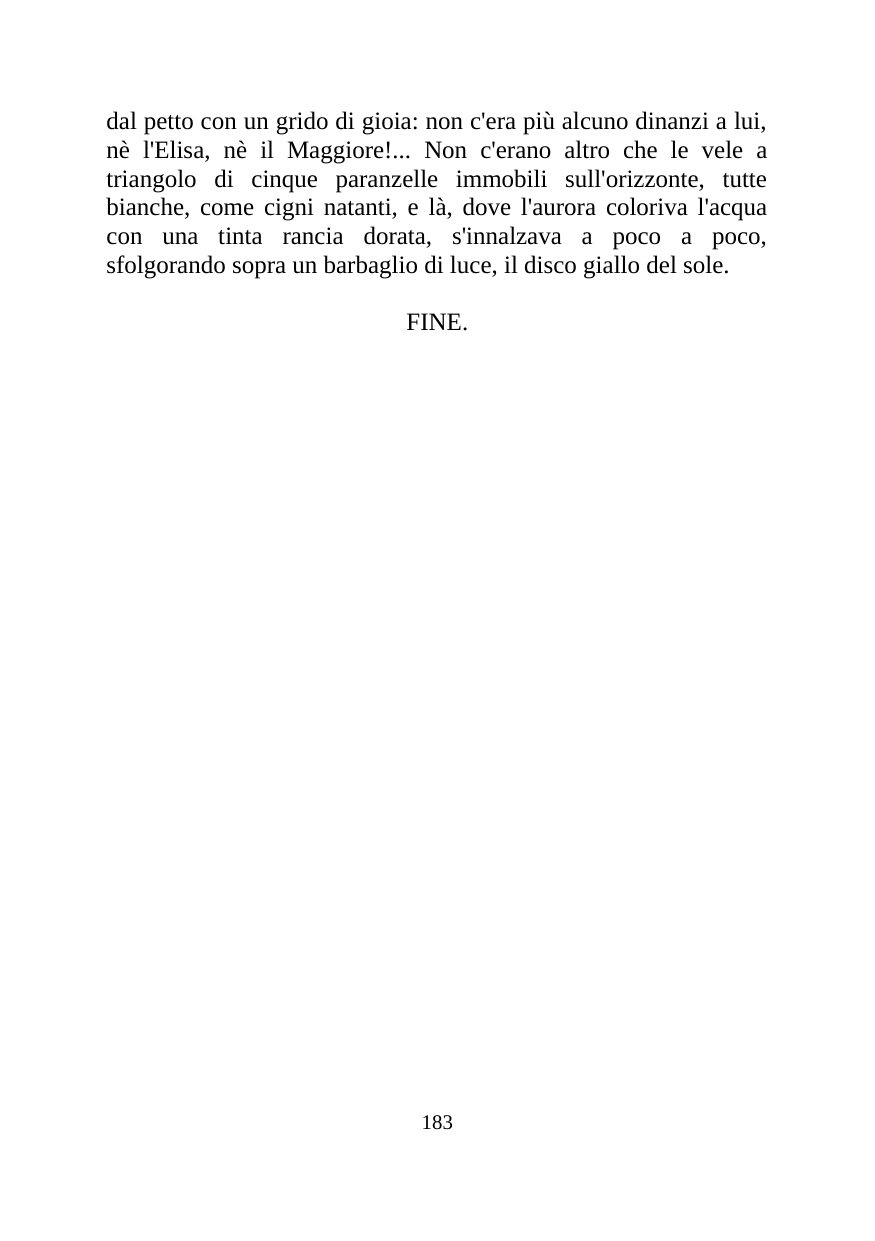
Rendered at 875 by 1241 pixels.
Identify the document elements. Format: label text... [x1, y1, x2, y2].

text FINE. [106, 307, 768, 336]
text dal petto con un grido di gioia: non c'era più alcuno dinanzi a lui, nè l'Elisa, nè il Maggiore!... Non c'erano altro che le vele a triangolo di cinque paranzelle immobili sull'orizzonte, tutte bianche, come cigni natanti, e là, dove l'aurora coloriva l'acqua con una tinta rancia dorata, s'innalzava a poco a poco, sfolgorando sopra un barbaglio di luce, il disco giallo del sole. [106, 106, 768, 279]
